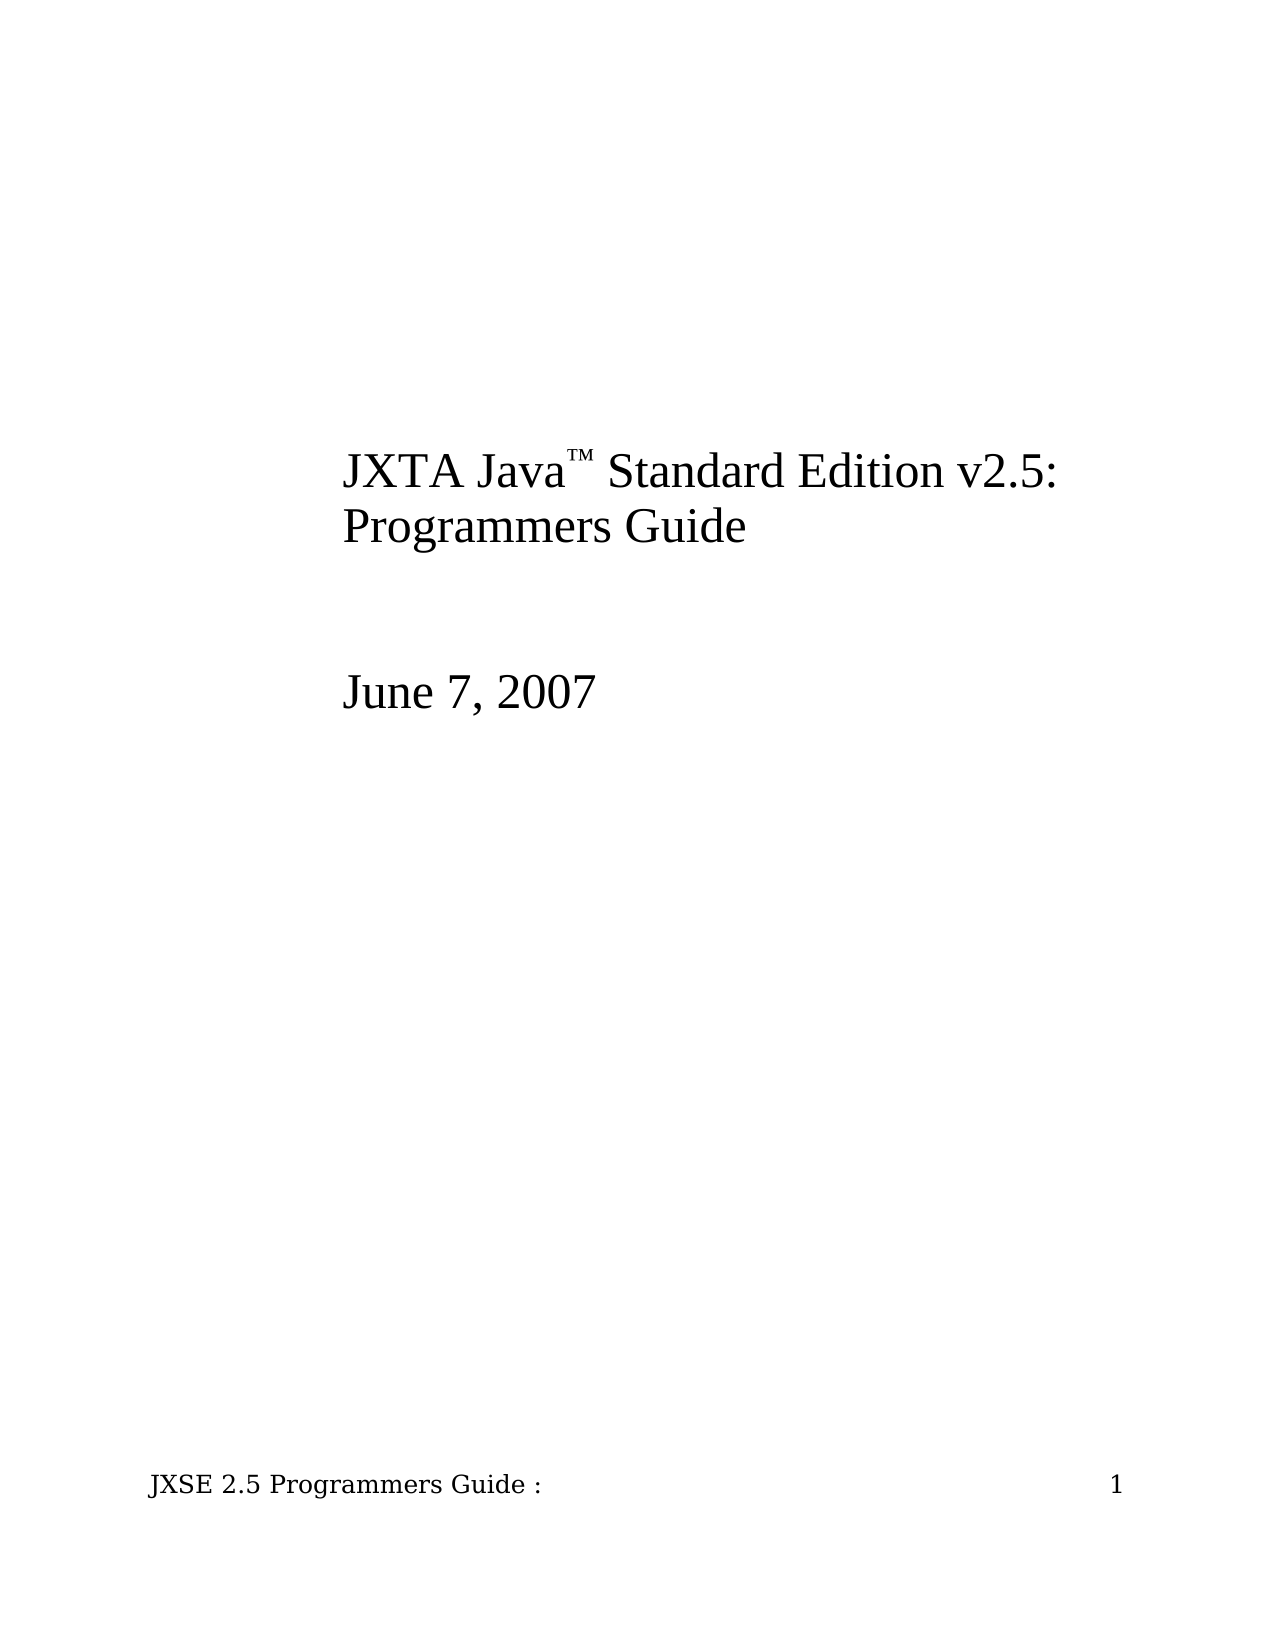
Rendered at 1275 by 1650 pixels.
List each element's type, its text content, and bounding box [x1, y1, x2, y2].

title JXTA Java™ Standard Edition v2.5: Programmers Guide June 7, 2007 [342, 443, 1125, 719]
